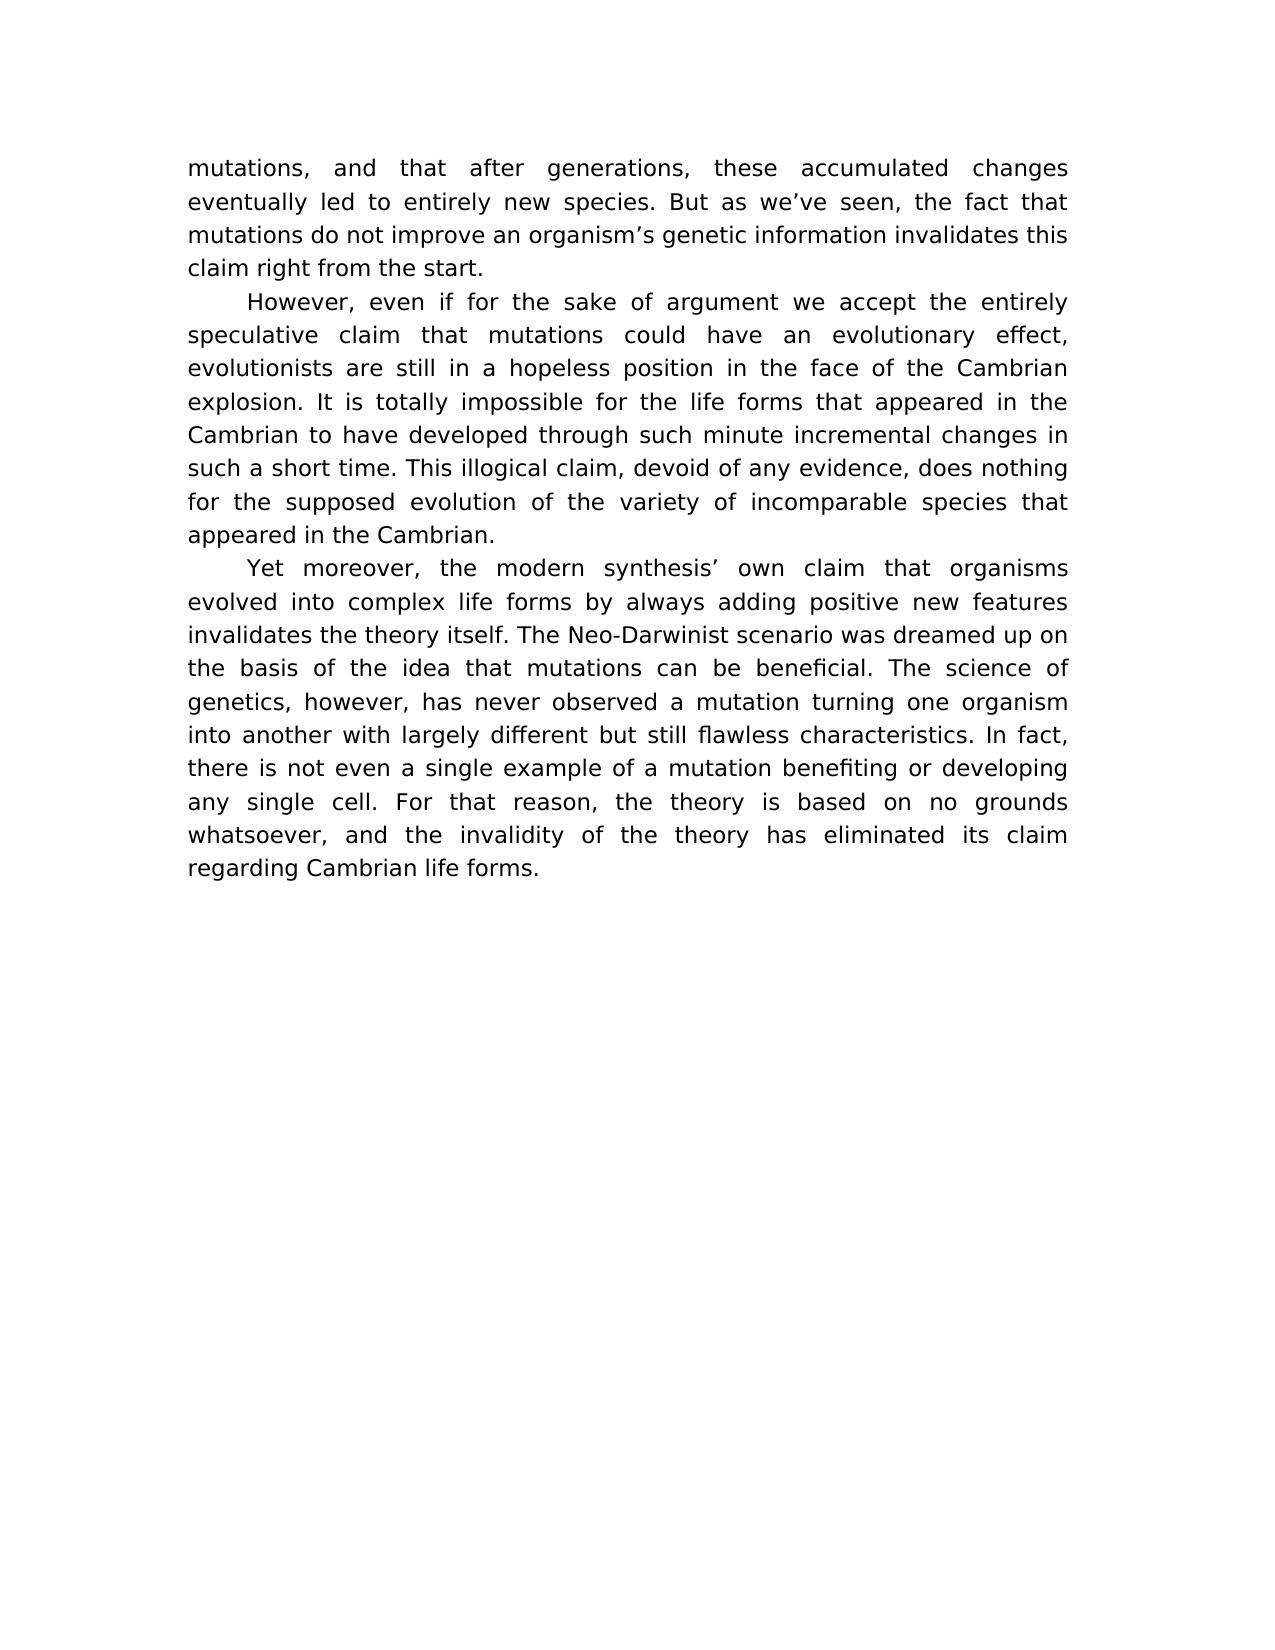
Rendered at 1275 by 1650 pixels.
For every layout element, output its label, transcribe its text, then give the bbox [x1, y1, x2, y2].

text However, even if for the sake of argument we accept the entirely speculative claim that mutations could have an evolutionary effect, evolutionists are still in a hopeless position in the face of the Cambrian explosion. It is totally impossible for the life forms that appeared in the Cambrian to have developed through such minute incremental changes in such a short time. This illogical claim, devoid of any evidence, does nothing for the supposed evolution of the variety of incomparable species that appeared in the Cambrian. [187, 283, 1070, 550]
text Yet moreover, the modern synthesis’ own claim that organisms evolved into complex life forms by always adding positive new features invalidates the theory itself. The Neo-Darwinist scenario was dreamed up on the basis of the idea that mutations can be beneficial. The science of genetics, however, has never observed a mutation turning one organism into another with largely different but still flawless characteristics. In fact, there is not even a single example of a mutation benefiting or developing any single cell. For that reason, the theory is based on no grounds whatsoever, and the invalidity of the theory has eliminated its claim regarding Cambrian life forms. [187, 550, 1070, 883]
text mutations, and that after generations, these accumulated changes eventually led to entirely new species. But as we’ve seen, the fact that mutations do not improve an organism’s genetic information invalidates this claim right from the start. [187, 150, 1070, 283]
